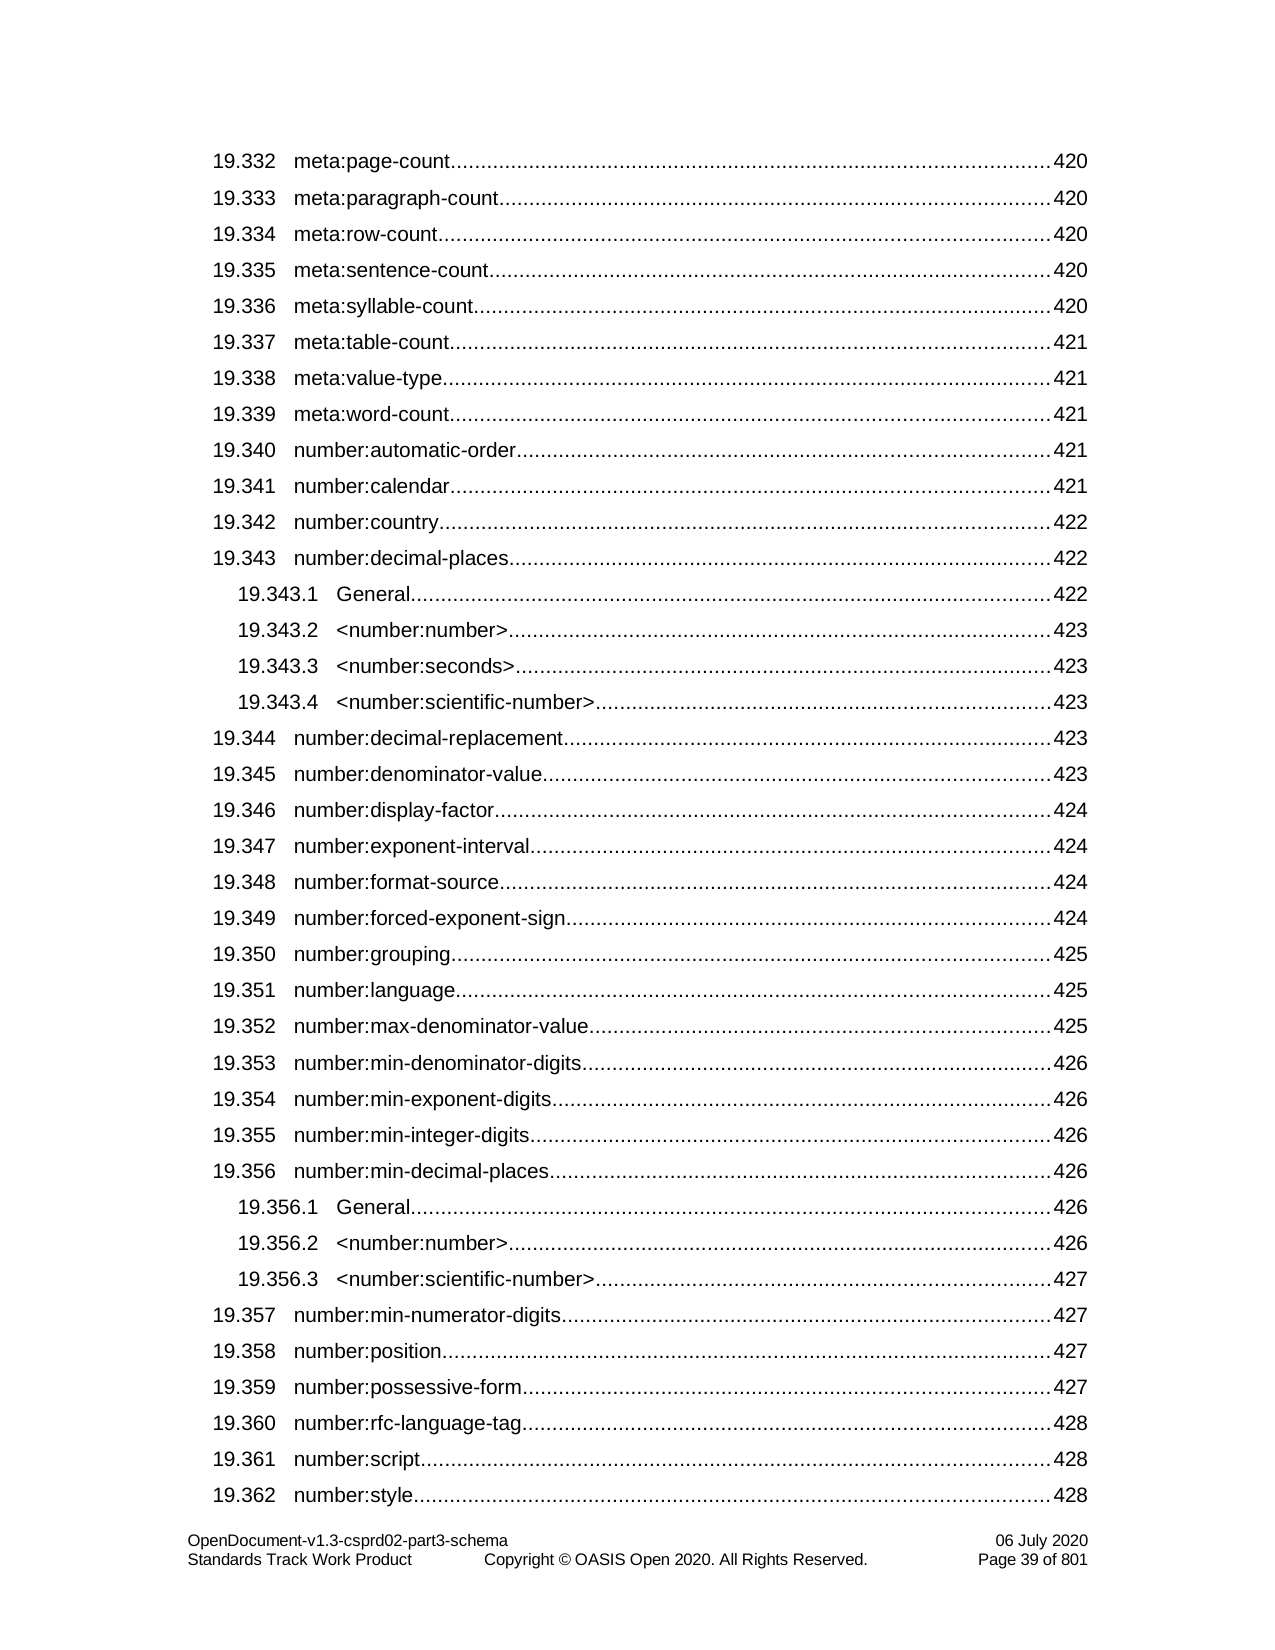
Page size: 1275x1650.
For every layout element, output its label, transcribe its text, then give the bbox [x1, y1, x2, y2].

text 19.332 meta:page-count 420 [212, 150, 1088, 173]
text 19.333 meta:paragraph-count 420 [212, 186, 1088, 209]
text 19.343.4 <number:scientific-number> 423 [237, 691, 1088, 714]
text 19.348 number:format-source 424 [212, 871, 1088, 894]
text 19.346 number:display-factor 424 [212, 799, 1088, 822]
text 19.360 number:rfc-language-tag 428 [212, 1411, 1088, 1435]
text 19.336 meta:syllable-count 420 [212, 294, 1088, 318]
text 19.335 meta:sentence-count 420 [212, 258, 1088, 282]
text 19.356 number:min-decimal-places 426 [212, 1159, 1088, 1183]
text 19.345 number:denominator-value 423 [212, 763, 1088, 786]
text 19.343.2 <number:number> 423 [237, 618, 1088, 642]
text 19.343.3 <number:seconds> 423 [237, 654, 1088, 678]
text 19.353 number:min-denominator-digits 426 [212, 1051, 1088, 1074]
text 19.347 number:exponent-interval 424 [212, 835, 1088, 858]
text 19.343.1 General 422 [237, 582, 1088, 606]
text 19.362 number:style 428 [212, 1483, 1088, 1507]
text 19.358 number:position 427 [212, 1339, 1088, 1363]
text 19.359 number:possessive-form 427 [212, 1375, 1088, 1399]
text 19.356.1 General 426 [237, 1195, 1088, 1219]
text 19.342 number:country 422 [212, 510, 1088, 534]
text 19.343 number:decimal-places 422 [212, 546, 1088, 570]
text 19.355 number:min-integer-digits 426 [212, 1123, 1088, 1147]
text 19.344 number:decimal-replacement 423 [212, 727, 1088, 750]
text 19.341 number:calendar 421 [212, 474, 1088, 498]
text 19.337 meta:table-count 421 [212, 330, 1088, 354]
text 19.357 number:min-numerator-digits 427 [212, 1303, 1088, 1327]
text 19.334 meta:row-count 420 [212, 222, 1088, 246]
text 19.350 number:grouping 425 [212, 943, 1088, 966]
text 19.338 meta:value-type 421 [212, 366, 1088, 390]
text 19.361 number:script 428 [212, 1447, 1088, 1471]
text 19.354 number:min-exponent-digits 426 [212, 1087, 1088, 1111]
text 19.349 number:forced-exponent-sign 424 [212, 907, 1088, 930]
text 19.340 number:automatic-order 421 [212, 438, 1088, 462]
text 19.339 meta:word-count 421 [212, 402, 1088, 426]
text 19.352 number:max-denominator-value 425 [212, 1015, 1088, 1038]
text 19.351 number:language 425 [212, 979, 1088, 1002]
text 19.356.2 <number:number> 426 [237, 1231, 1088, 1255]
text 19.356.3 <number:scientific-number> 427 [237, 1267, 1088, 1291]
